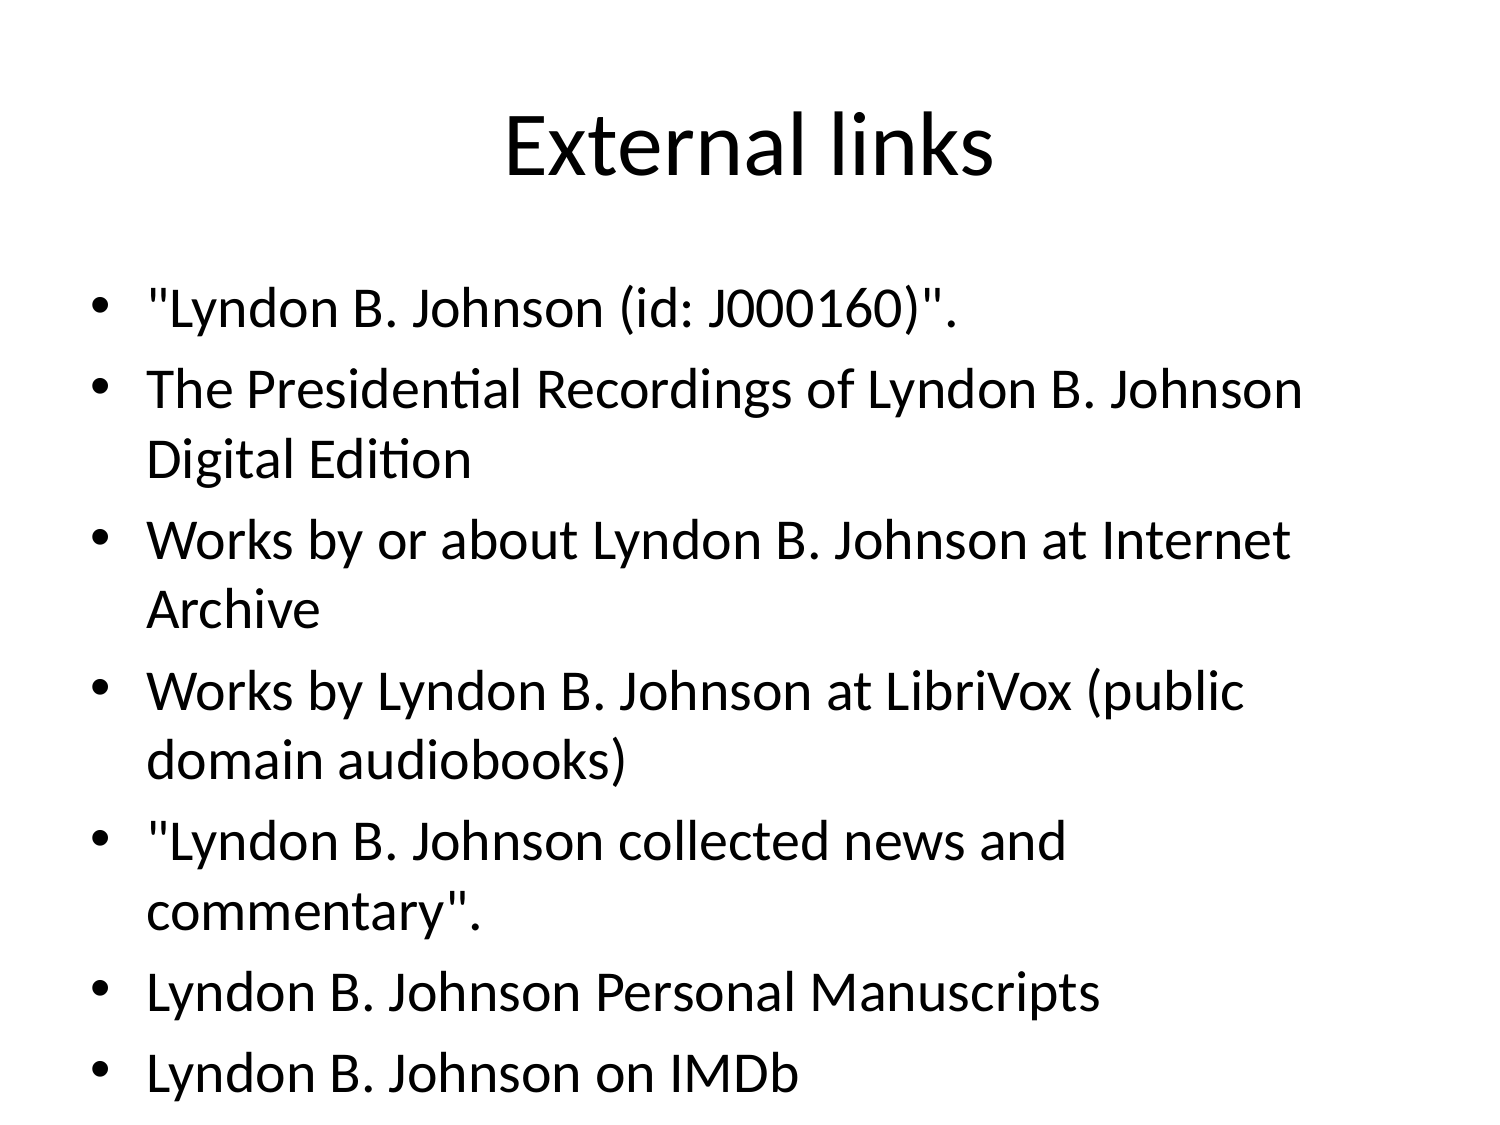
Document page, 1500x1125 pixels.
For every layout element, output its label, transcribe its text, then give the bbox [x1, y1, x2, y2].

title External links [75, 45, 1425, 233]
list "Lyndon B. Johnson (id: J000160)". The Presidential Recordings of Lyndon B. Johnson Digital Edition Works by or about Lyndon B. Johnson at Internet Archive Works by Lyndon B. Johnson at LibriVox (public domain audiobooks) "Lyndon B. Johnson collected news and commentary". Lyndon B. Johnson Personal Manuscripts Lyndon B. Johnson on IMDb [75, 262, 1425, 1005]
